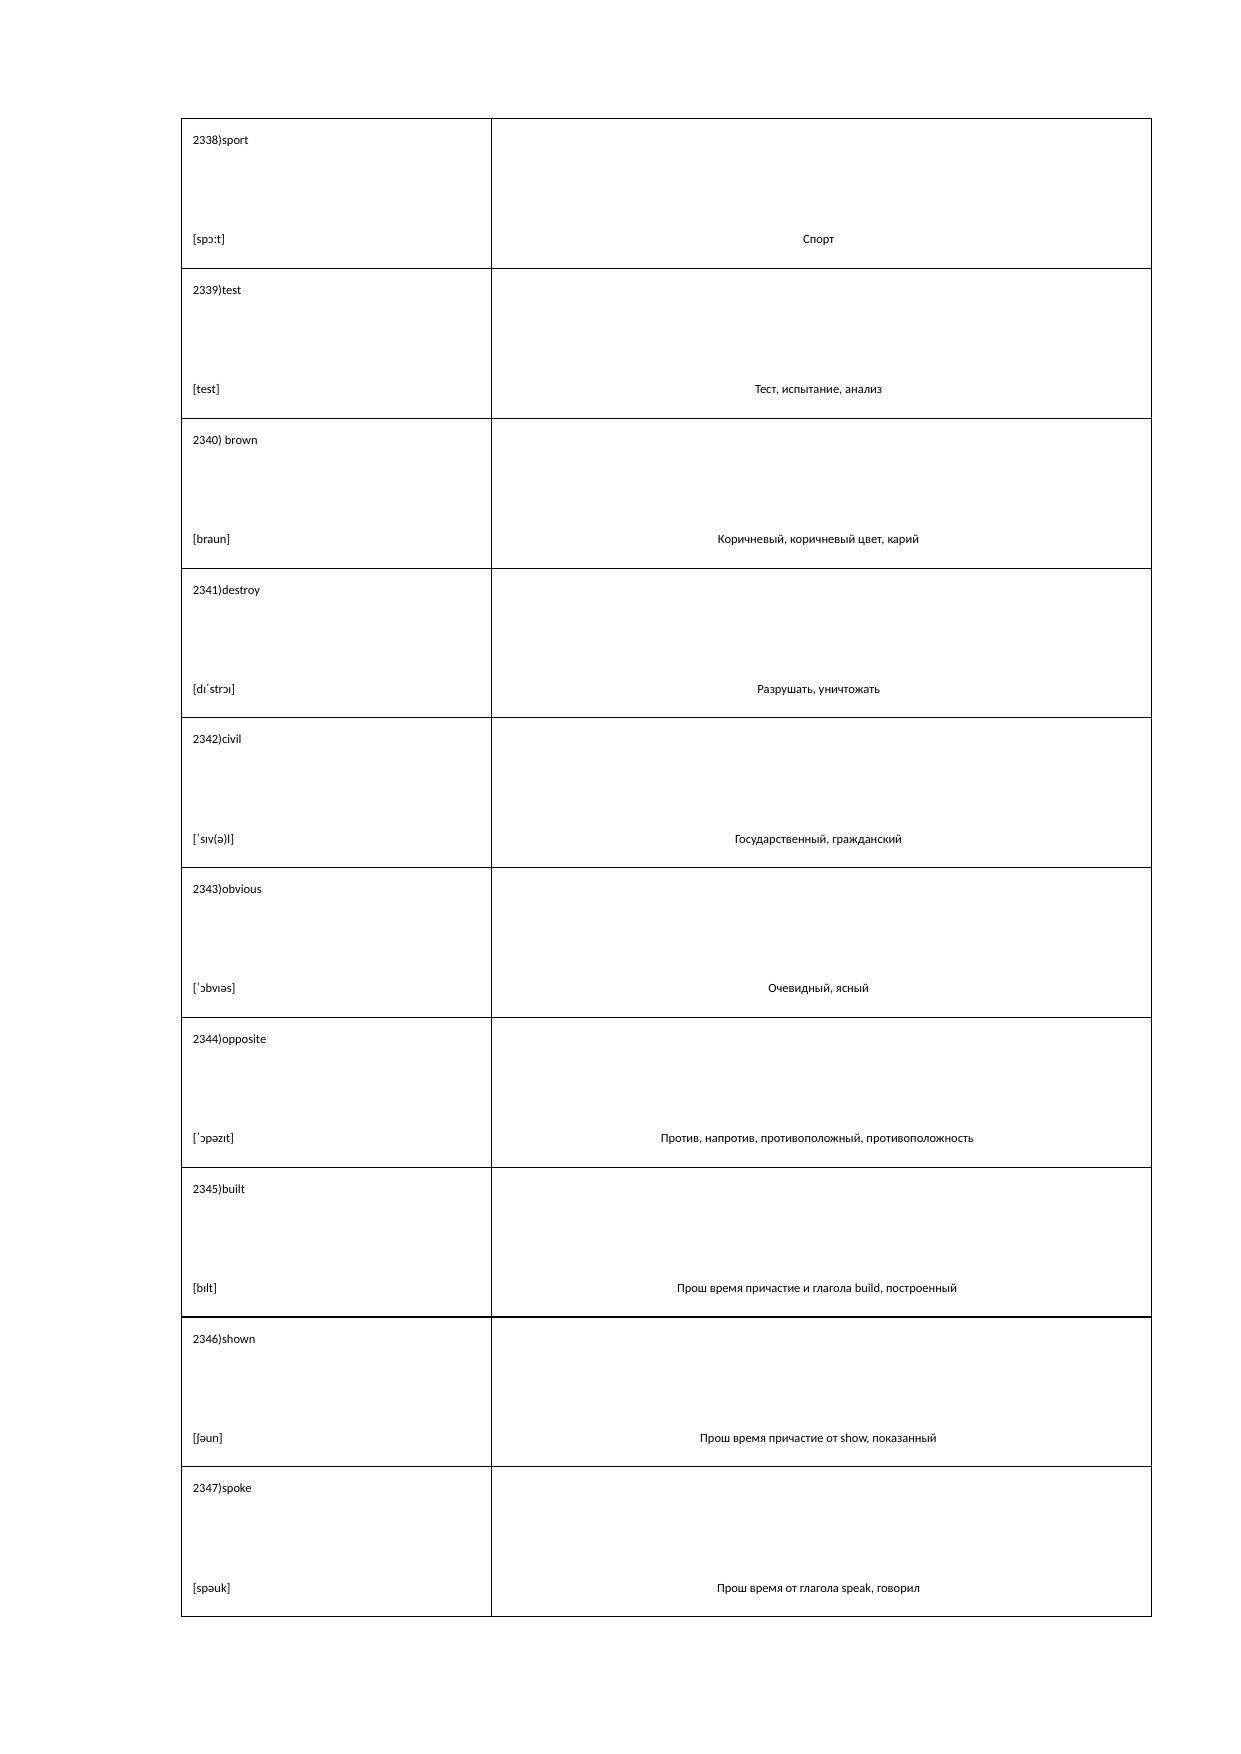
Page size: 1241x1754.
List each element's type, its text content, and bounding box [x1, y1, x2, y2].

table_cell 2338)sport [spɔːt] [182, 119, 491, 268]
table_cell Против, напротив, противоположный, противоположность [492, 1018, 1151, 1167]
table_cell 2339)test [test] [182, 269, 491, 418]
table_cell 2347)spoke [spəuk] [182, 1467, 491, 1616]
table_cell Государственный, гражданский [492, 718, 1151, 867]
table_cell Спорт [492, 119, 1151, 268]
table_cell Прош время причастие и глагола build, построенный [492, 1168, 1151, 1316]
table_cell Коричневый, коричневый цвет, карий [492, 419, 1151, 567]
table_cell 2342)civil [ˈsɪv(ə)l] [182, 718, 491, 867]
table_cell Очевидный, ясный [492, 868, 1151, 1017]
table_cell Тест, испытание, анализ [492, 269, 1151, 418]
table_cell 2346)shown [ʃəun] [182, 1318, 491, 1466]
table_cell 2341)destroy [dɪˈstrɔɪ] [182, 569, 491, 717]
table_cell Прош время причастие от show, показанный [492, 1318, 1151, 1466]
table_cell Прош время от глагола speak, говорил [492, 1467, 1151, 1616]
table_cell 2340) brown [braun] [182, 419, 491, 567]
table_cell Разрушать, уничтожать [492, 569, 1151, 717]
table_cell 2345)built [bɪlt] [182, 1168, 491, 1316]
table_cell 2343)obvious [ˈɔbvɪəs] [182, 868, 491, 1017]
table_cell 2344)opposite [ˈɔpəzɪt] [182, 1018, 491, 1167]
